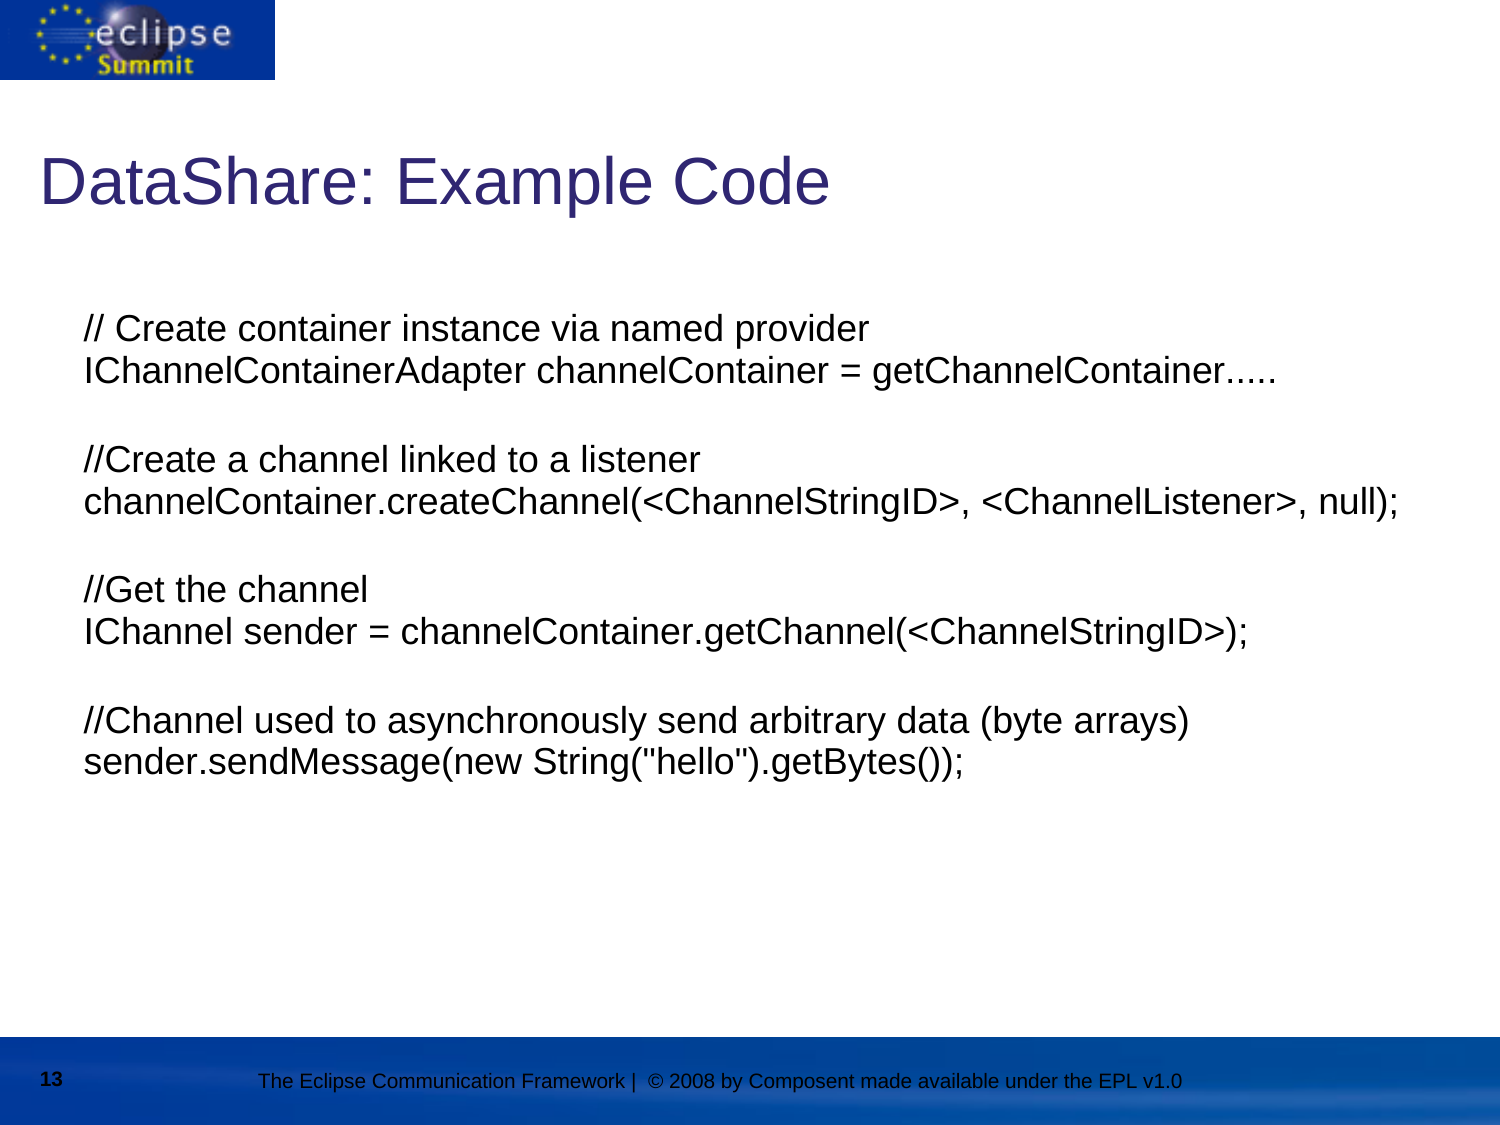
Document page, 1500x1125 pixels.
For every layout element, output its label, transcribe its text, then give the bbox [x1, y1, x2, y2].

list // Create container instance via named provider IChannelContainerAdapter channelContainer = getChannelContainer..... //Create a channel linked to a listener channelContainer.createChannel(<ChannelStringID>, <ChannelListener>, null); //Get the channel IChannel sender = channelContainer.getChannel(<ChannelStringID>); //Channel used to asynchronously send arbitrary data (byte arrays) sender.sendMessage(new String("hello").getBytes()); [68, 299, 1469, 932]
picture [0, 1037, 1500, 1125]
picture [0, 0, 275, 80]
title DataShare: Example Code [25, 142, 1378, 234]
